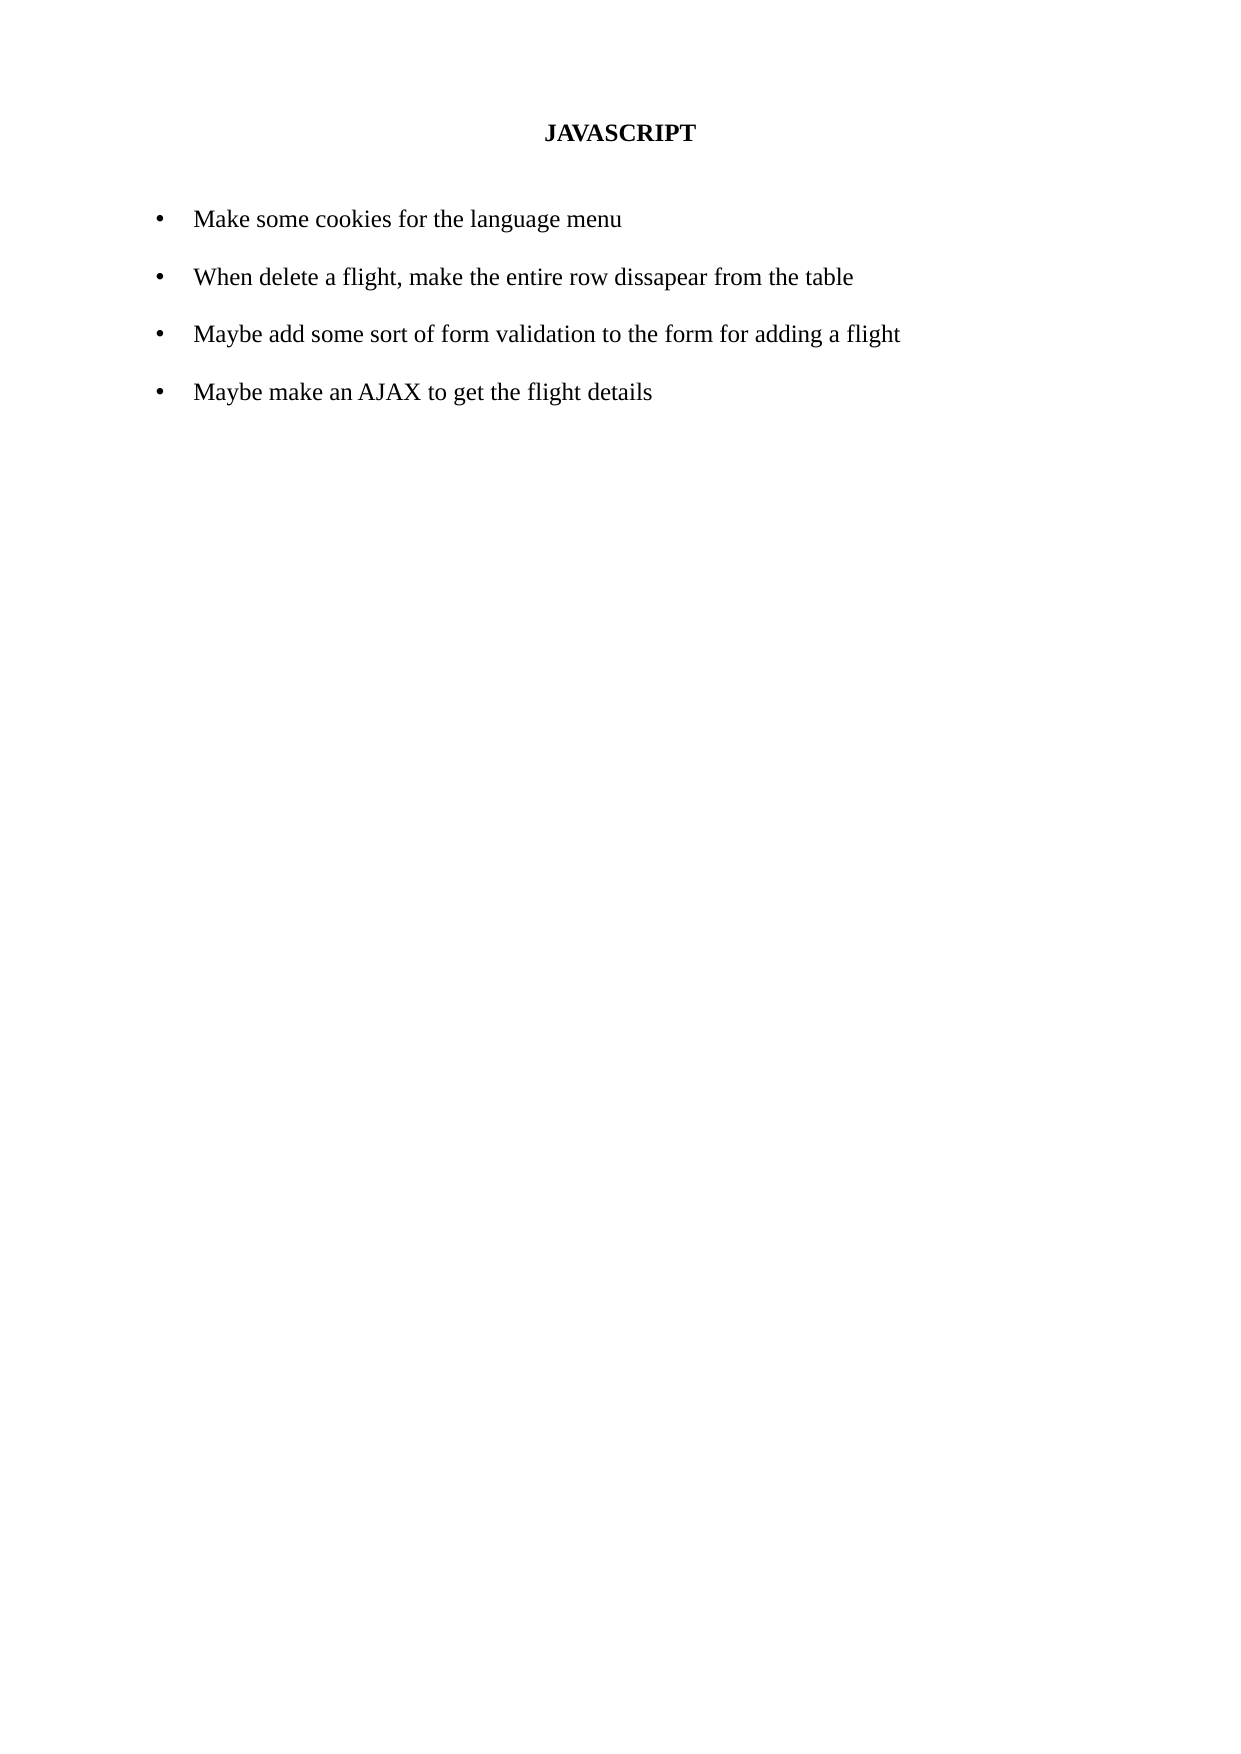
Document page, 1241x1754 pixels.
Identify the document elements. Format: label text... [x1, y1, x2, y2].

list Maybe add some sort of form validation to the form for adding a flight [156, 319, 1122, 348]
list Maybe make an AJAX to get the flight details [156, 377, 1122, 406]
list When delete a flight, make the entire row dissapear from the table [156, 262, 1122, 291]
text JAVASCRIPT [118, 118, 1122, 147]
list Make some cookies for the language menu [156, 204, 1122, 233]
